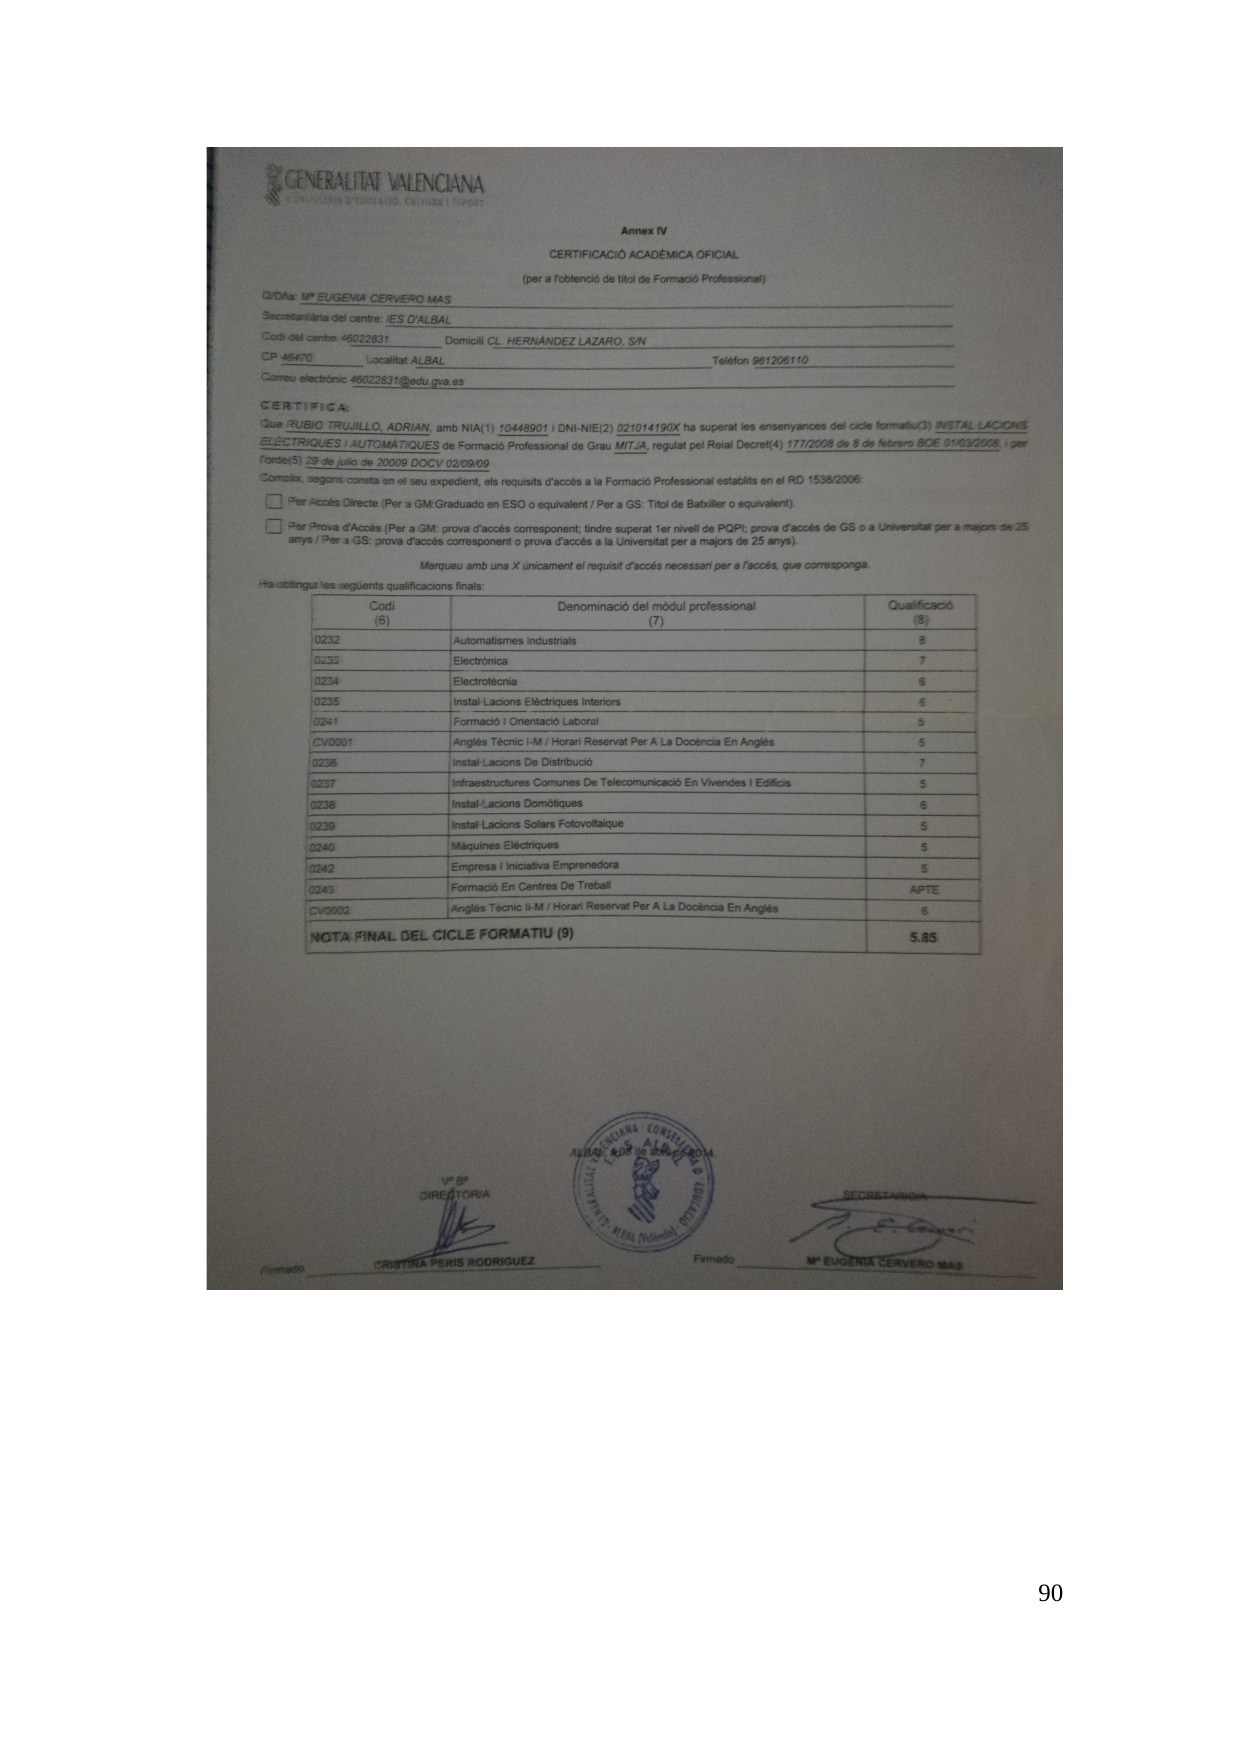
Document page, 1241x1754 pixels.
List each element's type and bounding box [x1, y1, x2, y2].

picture [206, 147, 1063, 1290]
